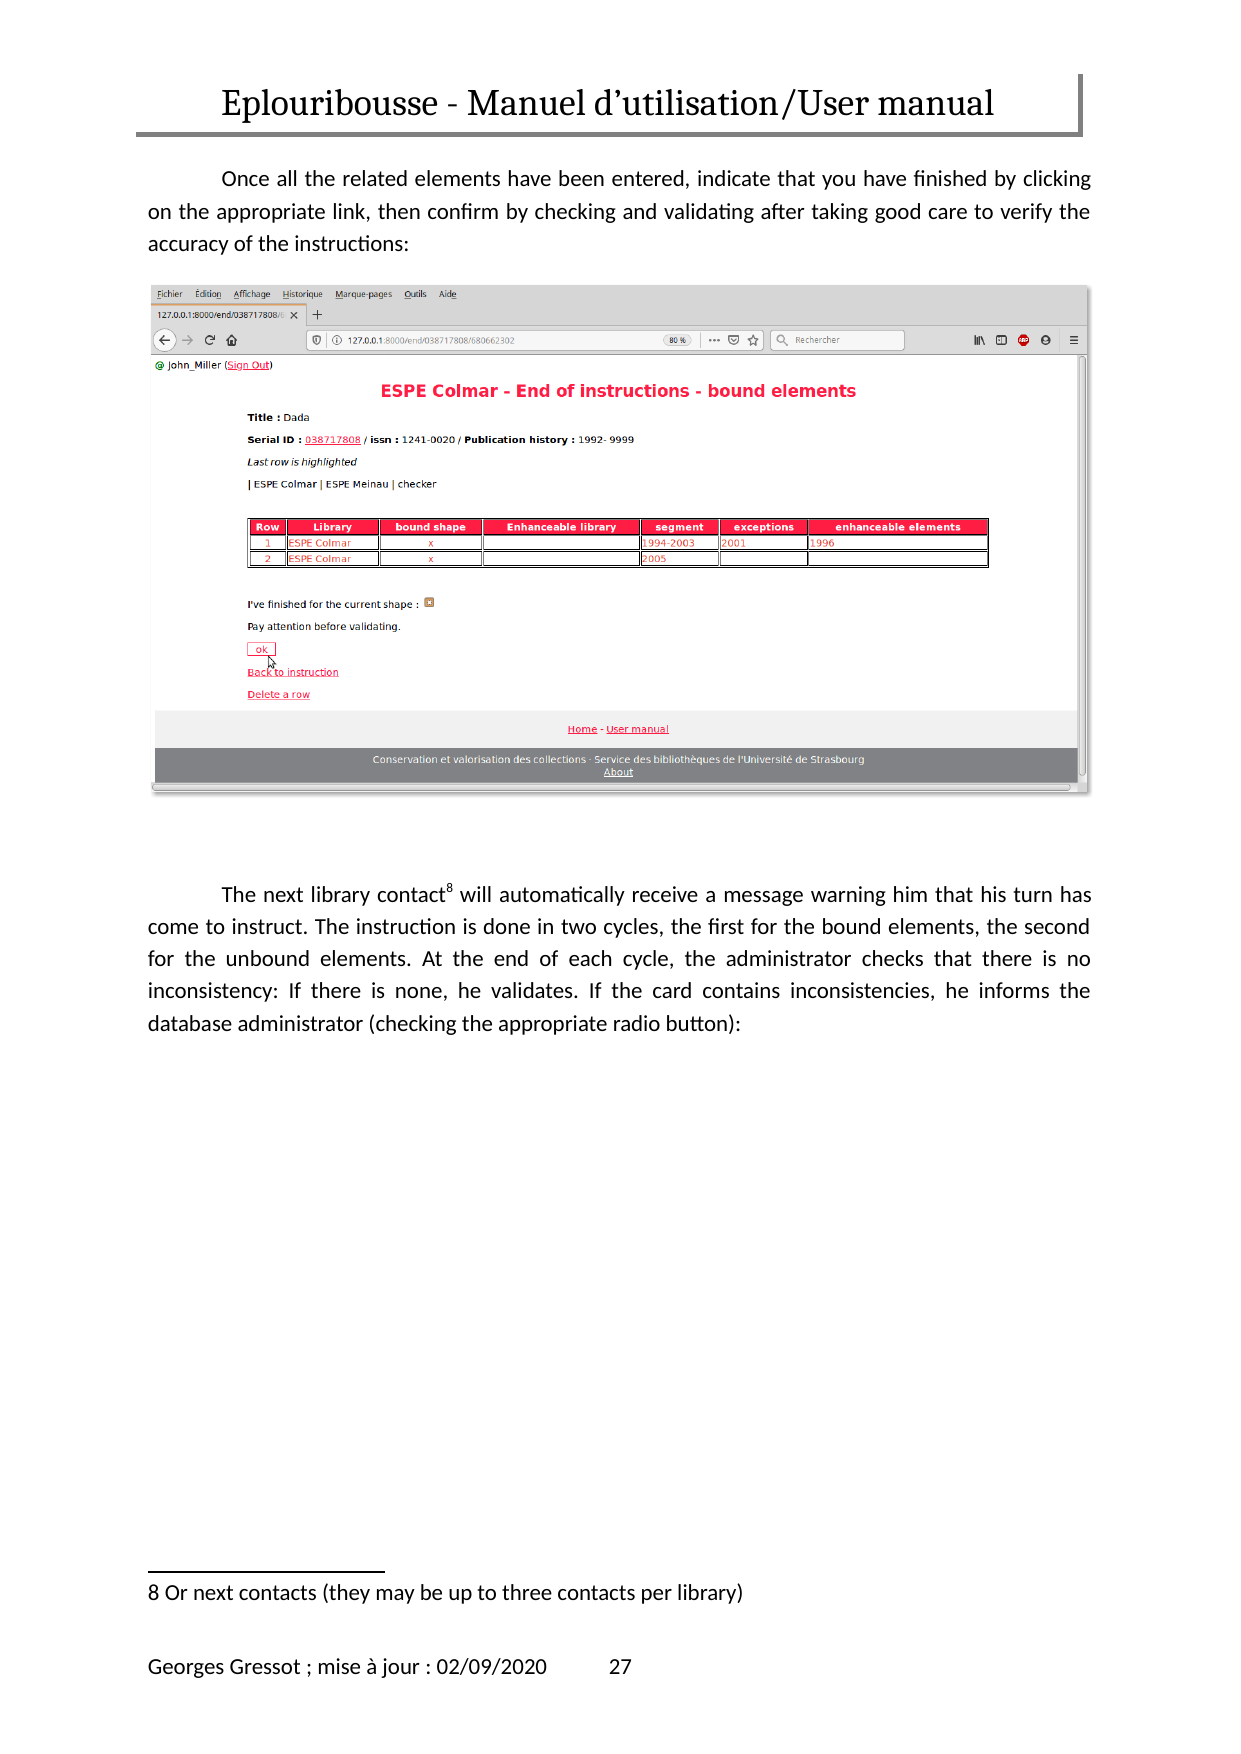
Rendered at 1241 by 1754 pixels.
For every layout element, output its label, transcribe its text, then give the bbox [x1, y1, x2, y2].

picture [147, 282, 1093, 798]
text Or next contacts (they may be up to three contacts per library) [148, 1578, 1093, 1606]
text The next library contact will automatically receive a message warning him that his turn has come to instruct. The instruction is done in two cycles, the first for the bound elements, the second for the unbound elements. At the end of each cycle, the administrator checks that there is no inconsistency: If there is none, he validates. If the card contains inconsistencies, he informs the database administrator (checking the appropriate radio button): [148, 880, 1093, 1037]
text Once all the related elements have been entered, indicate that you have finished by clicking on the appropriate link, then confirm by checking and validating after taking good care to verify the accuracy of the instructions: [148, 164, 1093, 257]
